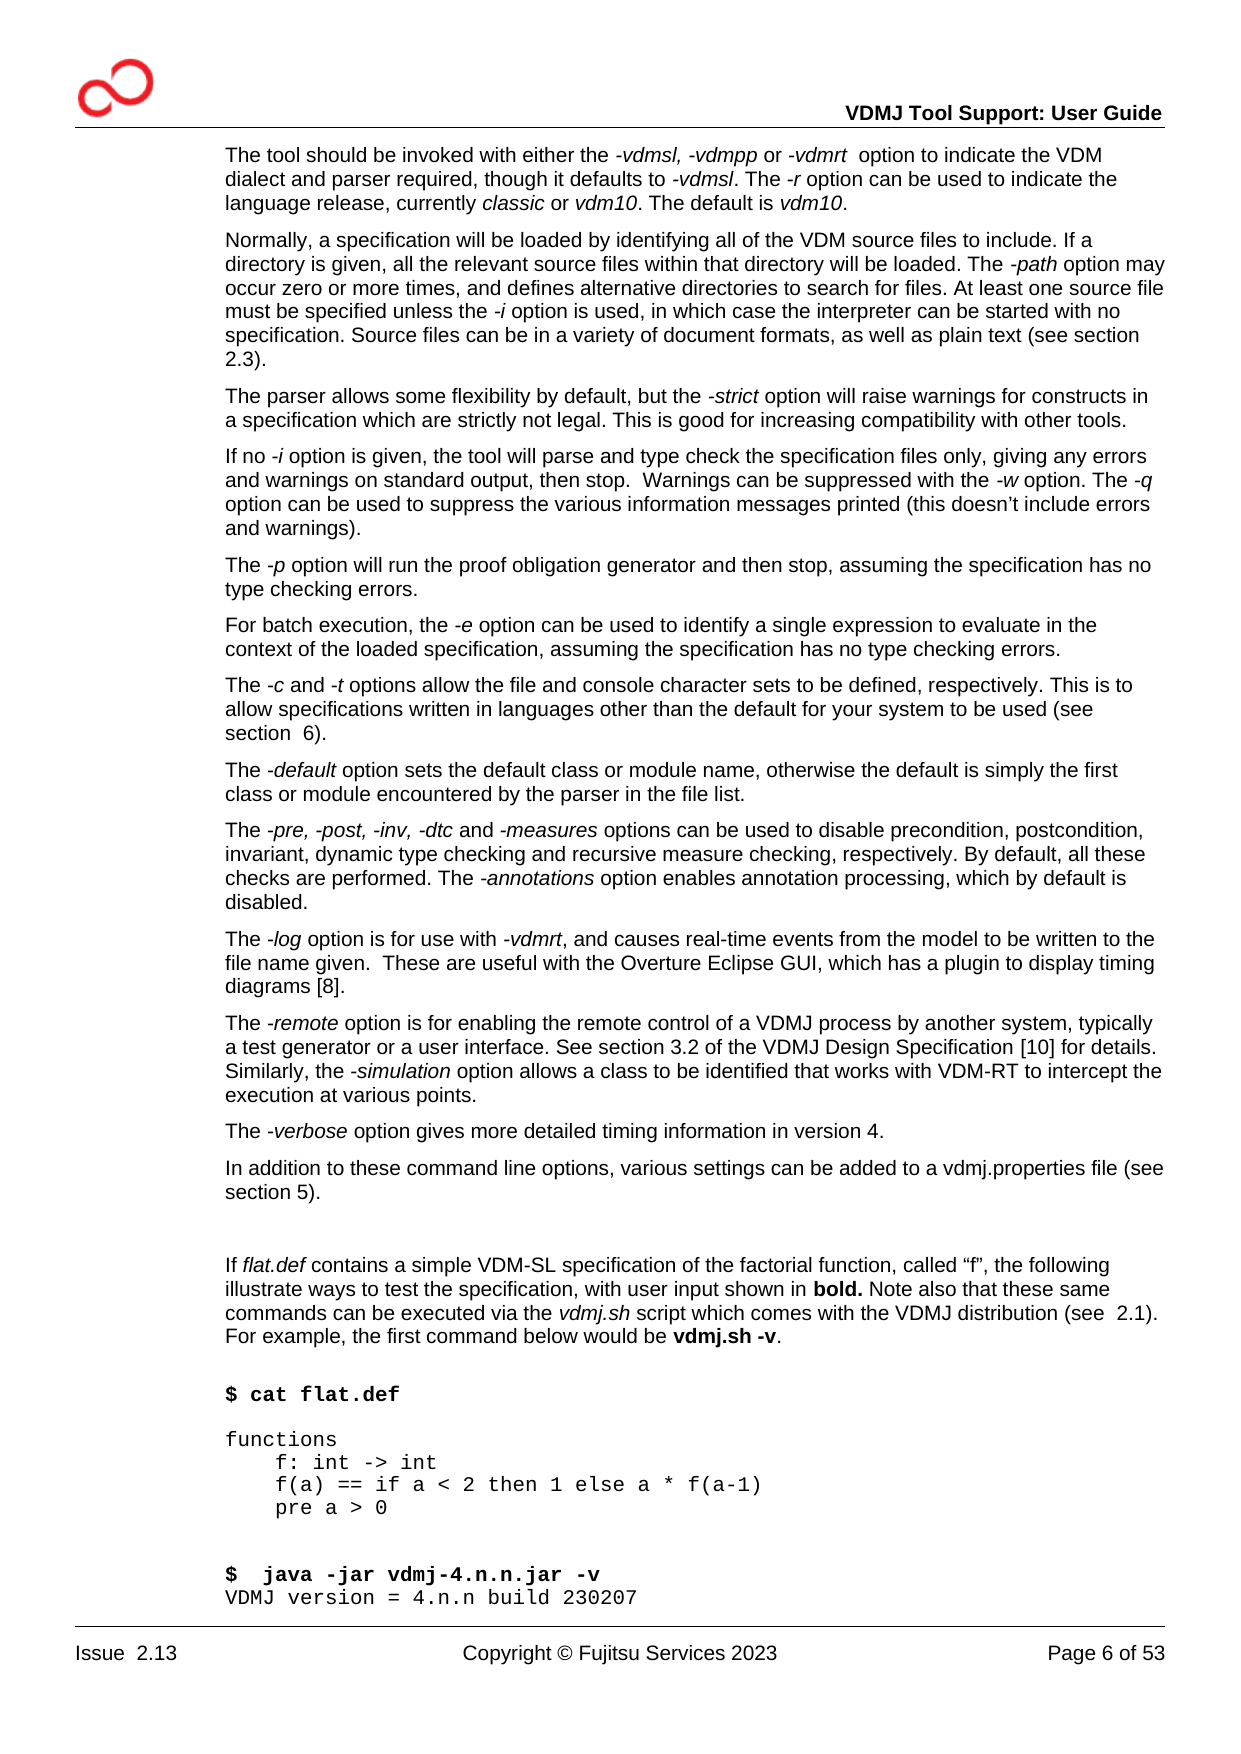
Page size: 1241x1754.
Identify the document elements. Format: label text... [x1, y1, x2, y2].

text $ java -jar vdmj-4.n.n.jar -v [225, 1564, 1165, 1586]
text Normally, a specification will be loaded by identifying all of the VDM source files to include. If a directory is given, all the relevant source files within that directory will be loaded. The -path option may occur zero or more times, and defines alternative directories to search for files. At least one source file must be specified unless the -i option is used, in which case the interpreter can be started with no specification. Source files can be in a variety of document formats, as well as plain text (see section 2.3). [225, 228, 1165, 372]
text The -p option will run the proof obligation generator and then stop, assuming the specification has no type checking errors. [225, 553, 1165, 601]
text In addition to these command line options, various settings can be added to a vdmj.properties file (see section 5). [225, 1156, 1165, 1204]
text $ cat flat.def [225, 1384, 1165, 1406]
text functions [225, 1429, 1165, 1451]
text If flat.def contains a simple VDM-SL specification of the factorial function, called “f”, the following illustrate ways to test the specification, with user input shown in bold. Note also that these same commands can be executed via the vdmj.sh script which comes with the VDMJ distribution (see 2.1). For example, the first command below would be vdmj.sh -v. [225, 1253, 1165, 1349]
text The -c and -t options allow the file and console character sets to be defined, respectively. This is to allow specifications written in languages other than the default for your system to be used (see section 6). [225, 674, 1165, 746]
text VDMJ version = 4.n.n build 230207 [225, 1586, 1165, 1609]
text The tool should be invoked with either the -vdmsl, -vdmpp or -vdmrt option to indicate the VDM dialect and parser required, though it defaults to -vdmsl. The -r option can be used to indicate the language release, currently classic or vdm10. The default is vdm10. [225, 143, 1165, 215]
text f(a) == if a < 2 then 1 else a * f(a-1) [225, 1474, 1165, 1496]
text pre a > 0 [225, 1496, 1165, 1519]
text The parser allows some flexibility by default, but the -strict option will raise warnings for constructs in a specification which are strictly not legal. This is good for increasing compatibility with other tools. [225, 384, 1165, 432]
text f: int -> int [225, 1451, 1165, 1474]
text If no -i option is given, the tool will parse and type check the specification files only, giving any errors and warnings on standard output, then stop. Warnings can be suppressed with the -w option. The -q option can be used to suppress the various information messages printed (this doesn’t include errors and warnings). [225, 444, 1165, 540]
text For batch execution, the -e option can be used to identify a single expression to evaluate in the context of the loaded specification, assuming the specification has no type checking errors. [225, 613, 1165, 661]
text The -log option is for use with -vdmrt, and causes real-time events from the model to be written to the file name given. These are useful with the Overture Eclipse GUI, which has a plugin to display timing diagrams [8]. [225, 927, 1165, 999]
text The -pre, -post, -inv, -dtc and -measures options can be used to disable precondition, postcondition, invariant, dynamic type checking and recursive measure checking, respectively. By default, all these checks are performed. The -annotations option enables annotation processing, which by default is disabled. [225, 818, 1165, 914]
text The -remote option is for enabling the remote control of a VDMJ process by another system, typically a test generator or a user interface. See section 3.2 of the VDMJ Design Specification [10] for details. Similarly, the -simulation option allows a class to be identified that works with VDM-RT to intercept the execution at various points. [225, 1011, 1165, 1107]
picture [78, 52, 153, 127]
text The -default option sets the default class or module name, otherwise the default is simply the first class or module encountered by the parser in the file list. [225, 758, 1165, 806]
text The -verbose option gives more detailed timing information in version 4. [225, 1119, 1165, 1143]
